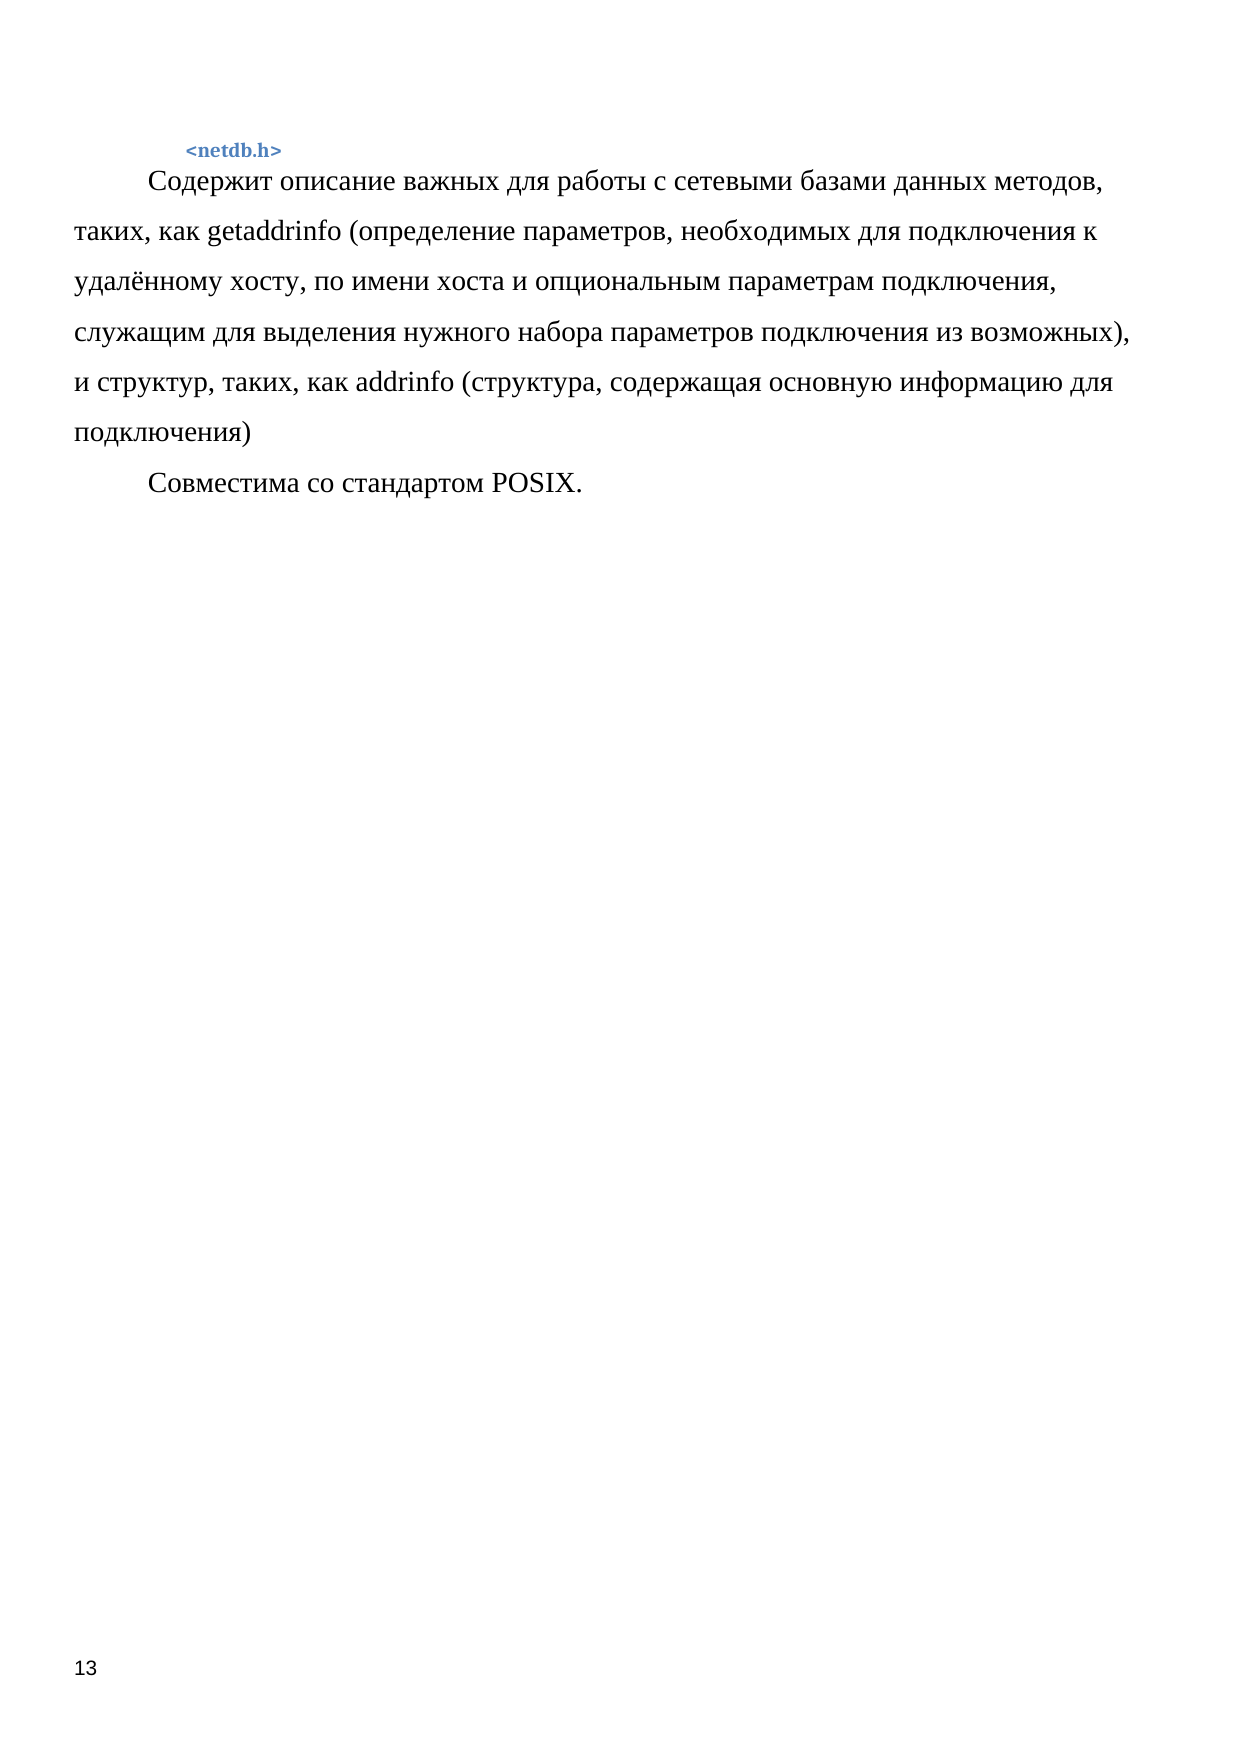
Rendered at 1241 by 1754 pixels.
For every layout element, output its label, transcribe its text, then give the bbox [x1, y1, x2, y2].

text Совместима со стандартом POSIX. [74, 465, 1152, 498]
text Содержит описание важных для работы с сетевыми базами данных методов, таких, как getaddrinfo (определение параметров, необходимых для подключения к удалённому хосту, по имени хоста и опциональным параметрам подключения, служащим для выделения нужного набора параметров подключения из возможных), и структур, таких, как addrinfo (структура, содержащая основную информацию для подключения) [74, 163, 1152, 448]
subtitle <netdb.h> [185, 139, 1152, 163]
